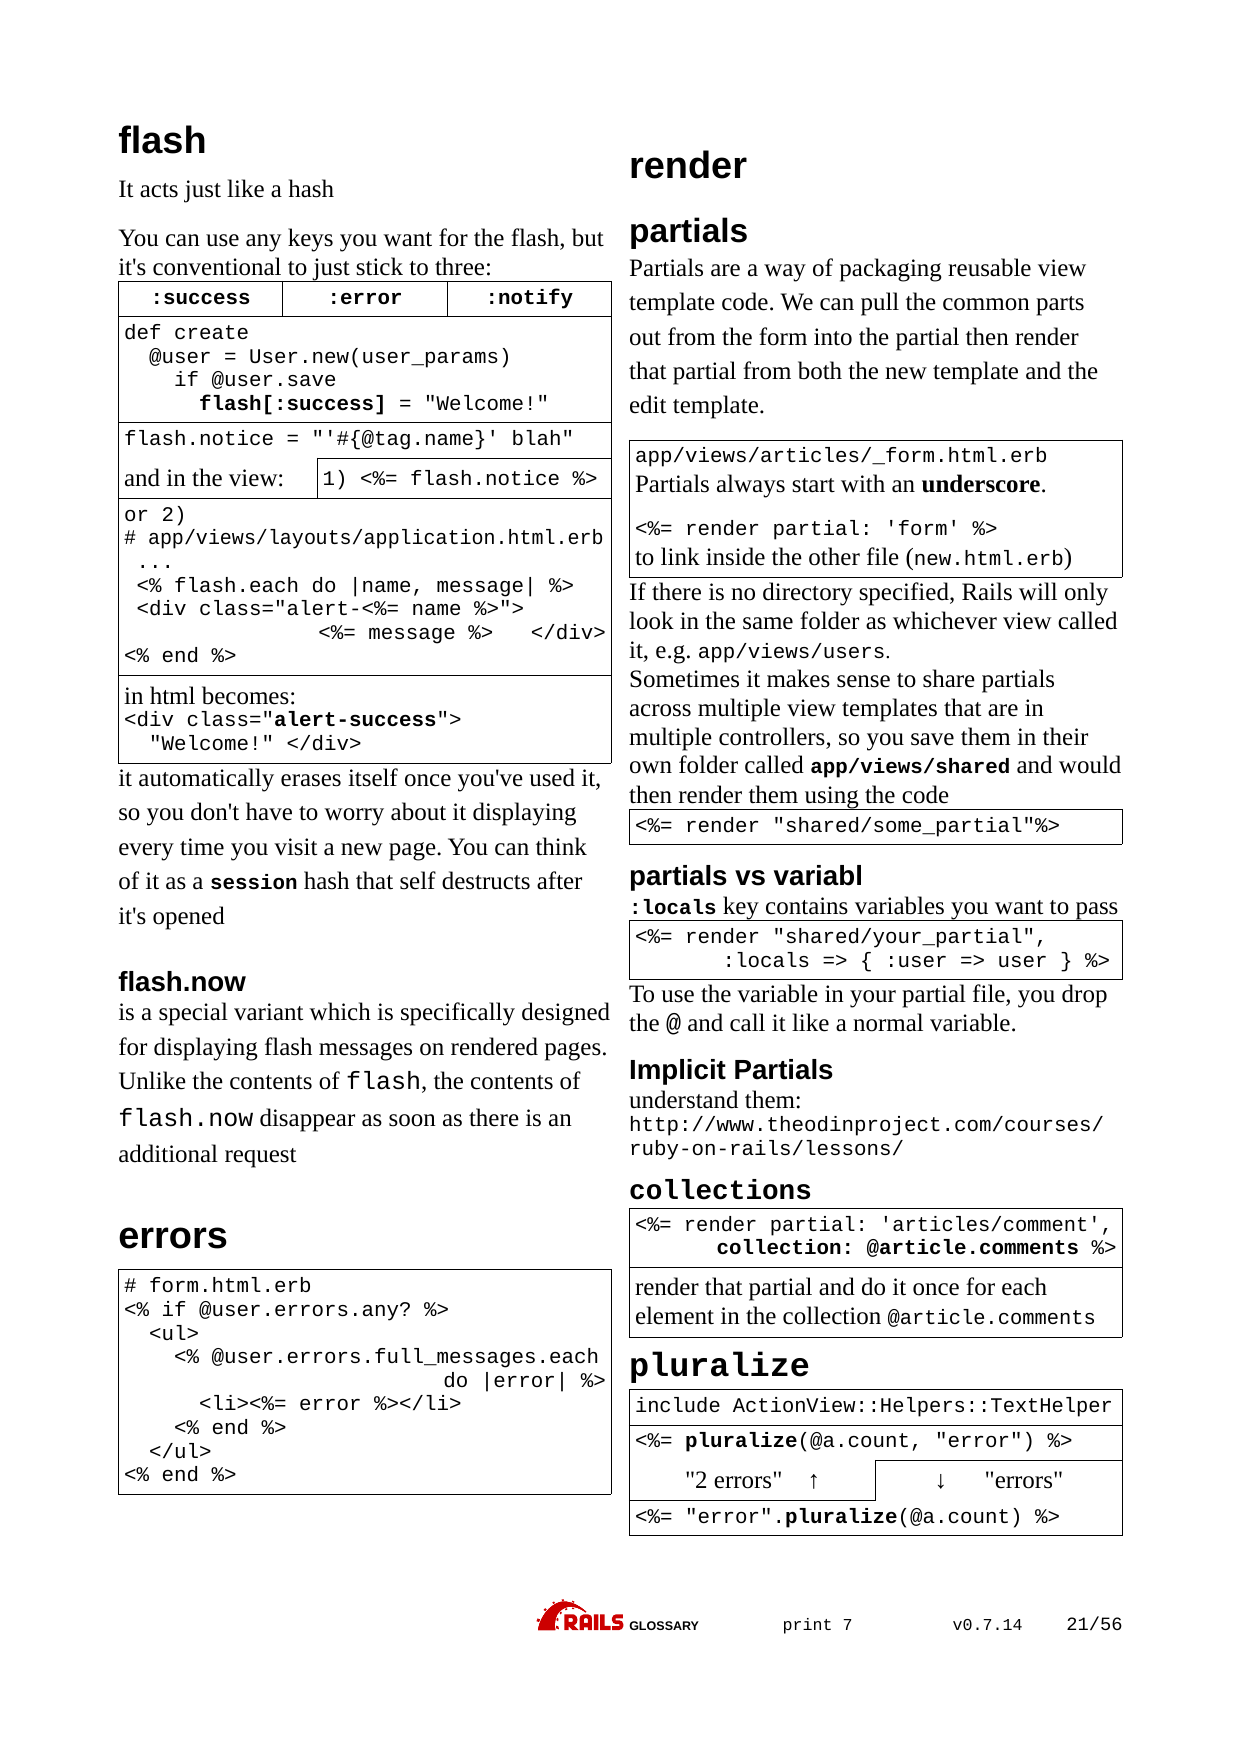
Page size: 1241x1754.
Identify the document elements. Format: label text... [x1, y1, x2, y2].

subtitle errors [118, 1213, 611, 1257]
text Partials are a way of packaging reusable view template code. We can pull the common parts out from the form into the partial then render that partial from both the new template and the edit template. [629, 253, 1122, 419]
table_header include ActionView::Helpers::TextHelper [630, 1390, 1122, 1424]
table_header <%= render "shared/some_partial"%> [630, 810, 1122, 844]
table_header <%= render partial: 'articles/comment', collection: @article.comments %> [630, 1209, 1122, 1267]
table_header :error [283, 282, 447, 316]
text is a special variant which is specifically designed for displaying flash messages on rendered pages. Unlike the contents of flash, the contents of flash.now disappear as soon as there is an additional request [118, 997, 611, 1168]
text To use the variable in your partial file, you drop the @ and call it like a normal variable. [629, 980, 1122, 1039]
subtitle partials [629, 211, 1122, 250]
text :locals key contains variables you want to pass [629, 891, 1122, 920]
table_cell render that partial and do it once for each element in the collection @article.comments [630, 1268, 1122, 1337]
table_cell or 2) # app/views/layouts/application.html.erb ... <% flash.each do |name, message| %> <div class="alert-<%= name %>"> <%= message %> </div> <% end %> [119, 499, 611, 675]
subtitle render [629, 143, 1122, 187]
table_cell ↓ "errors" [876, 1461, 1122, 1500]
table_cell 1) <%= flash.notice %> [318, 459, 611, 498]
subtitle flash.now [118, 965, 611, 997]
text Sometimes it makes sense to share partials across multiple view templates that are in multiple controllers, so you save them in their own folder called app/views/shared and would then render them using the code [629, 664, 1122, 809]
text it automatically erases itself once you've used it, so you don't have to worry about it displaying every time you visit a new page. You can think of it as a session hash that self destructs after it's opened [118, 764, 611, 930]
subtitle collections [629, 1176, 1122, 1208]
text understand them: [629, 1086, 1122, 1114]
table_header <%= render "shared/your_partial", :locals => { :user => user } %> [630, 921, 1122, 979]
text http://www.theodinproject.com/courses/ruby-on-rails/lessons/ [629, 1114, 1122, 1162]
subtitle Implicit Partials [629, 1054, 1122, 1086]
table_cell and in the view: [119, 458, 317, 498]
table_cell in html becomes: <div class="alert-success"> "Welcome!" </div> [119, 676, 611, 762]
subtitle pluralize [629, 1348, 1122, 1386]
text If there is no directory specified, Rails will only look in the same folder as whichever view called it, e.g. app/views/users. [629, 578, 1122, 664]
table_cell "2 errors" ↑ [630, 1460, 875, 1500]
subtitle flash [118, 118, 611, 162]
table_header :success [119, 282, 282, 316]
table_header app/views/articles/_form.html.erb Partials always start with an underscore. <%= render partial: 'form' %> to link inside the other file (new.html.erb) [630, 441, 1122, 577]
subtitle partials vs variabl [629, 859, 1122, 891]
table_cell <%= "error".pluralize(@a.count) %> [630, 1500, 1122, 1535]
table_cell flash.notice = "'#{@tag.name}' blah" [119, 423, 611, 457]
table_header # form.html.erb <% if @user.errors.any? %> <ul> <% @user.errors.full_messages.each do |error| %> <li><%= error %></li> <% end %> </ul> <% end %> [119, 1270, 611, 1494]
table_header def create @user = User.new(user_params) if @user.save flash[:success] = "Welcome!" [119, 317, 611, 422]
text You can use any keys you want for the flash, but it's conventional to just stick to three: [118, 223, 611, 281]
text It acts just like a hash [118, 174, 611, 203]
table_cell <%= pluralize(@a.count, "error") %> [630, 1426, 1122, 1460]
table_header :notify [448, 282, 611, 316]
